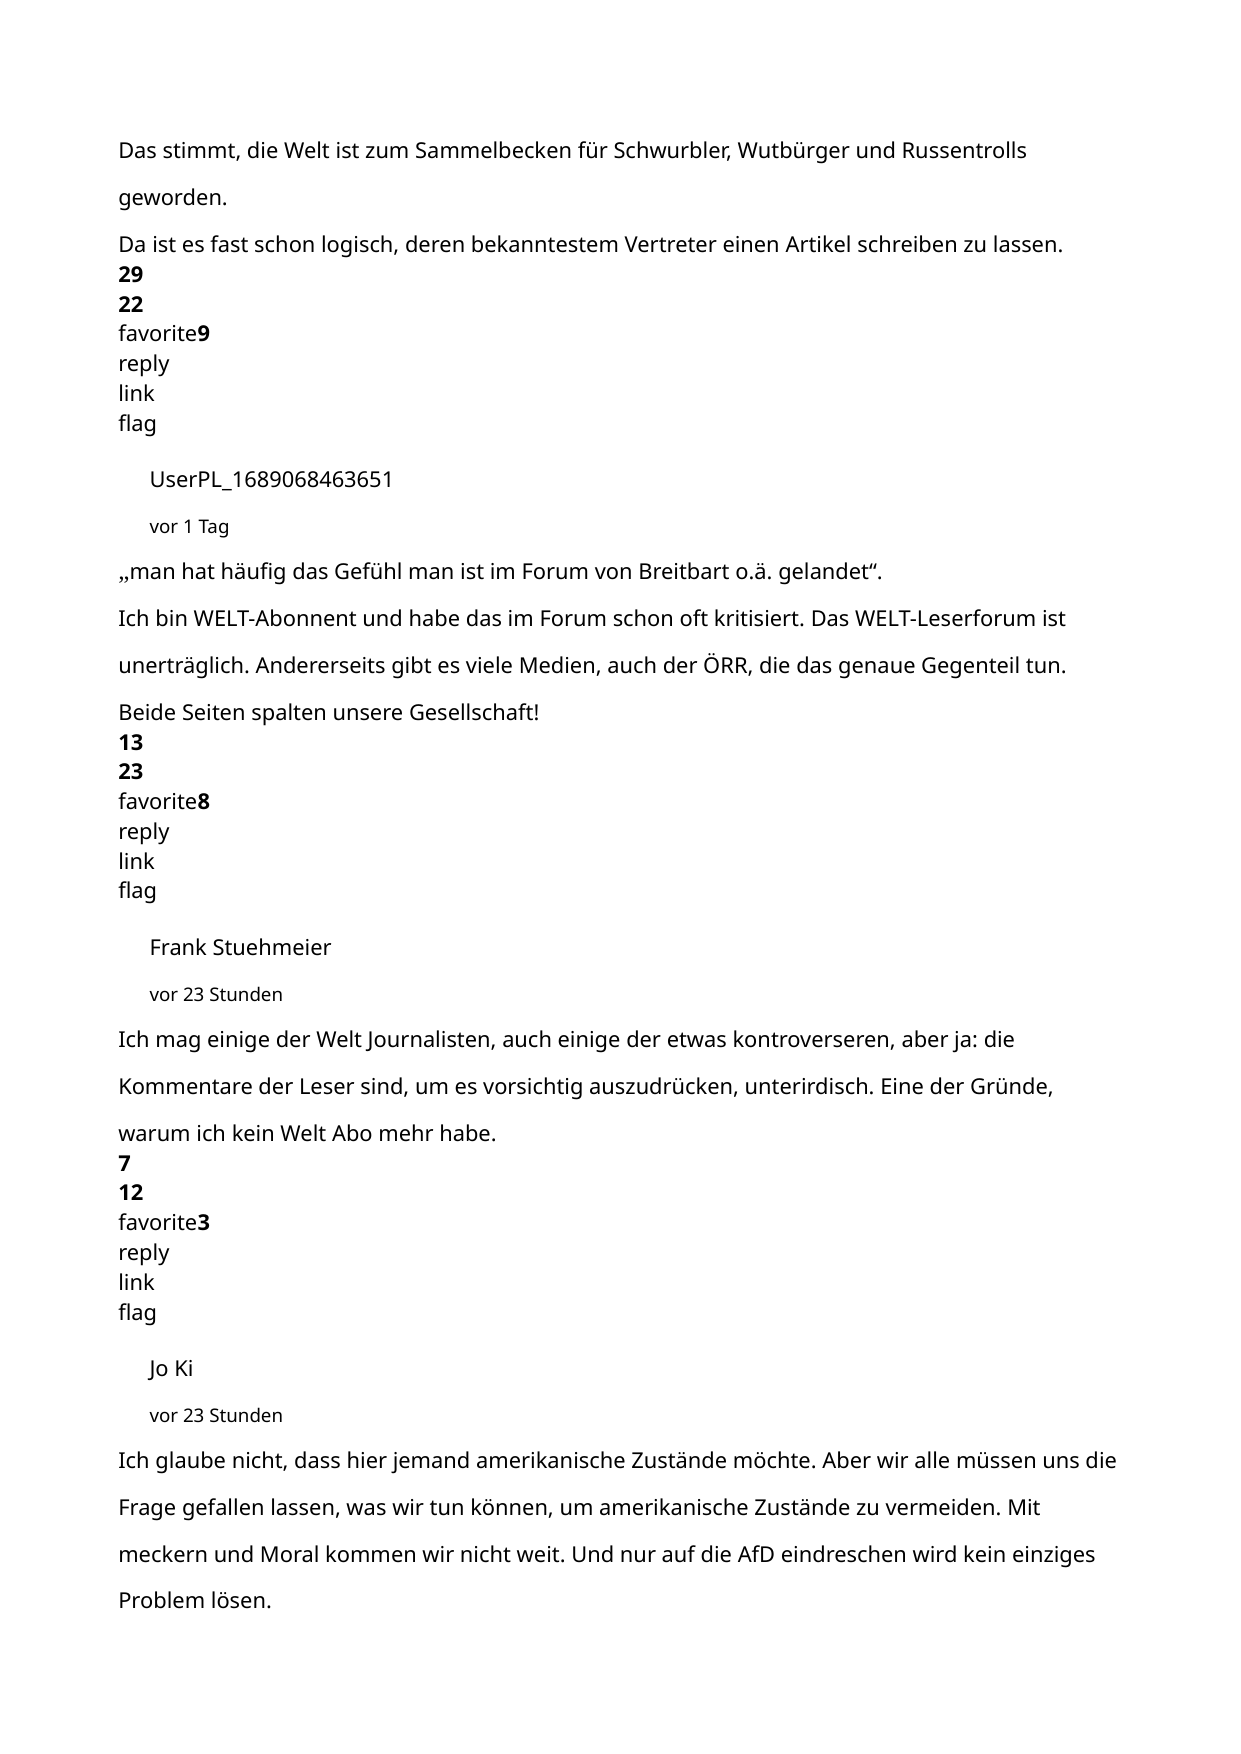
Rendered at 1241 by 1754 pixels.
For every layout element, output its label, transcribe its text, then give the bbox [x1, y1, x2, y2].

text 22 [118, 288, 1122, 318]
text Ich glaube nicht, dass hier jemand amerikanische Zustände möchte. Aber wir alle müssen uns die Frage gefallen lassen, was wir tun können, um amerikanische Zustände zu vermeiden. Mit meckern und Moral kommen wir nicht weit. Und nur auf die AfD eindreschen wird kein einziges Problem lösen. [118, 1428, 1122, 1615]
text 13 [118, 727, 1122, 756]
text reply [118, 1237, 1122, 1267]
text favorite8 [118, 786, 1122, 816]
text reply [118, 348, 1122, 378]
text favorite9 [118, 318, 1122, 348]
text 29 [118, 259, 1122, 288]
text UserPL_1689068463651 [149, 453, 1114, 494]
text Frank Stuehmeier [149, 921, 1114, 962]
text Das stimmt, die Welt ist zum Sammelbecken für Schwurbler, Wutbürger und Russentrolls geworden. Da ist es fast schon logisch, deren bekanntestem Vertreter einen Artikel schreiben zu lassen. [118, 118, 1122, 259]
text 12 [118, 1177, 1122, 1207]
text reply [118, 816, 1122, 846]
text Jo Ki [149, 1342, 1114, 1382]
text vor 1 Tag [149, 509, 1122, 539]
text 23 [118, 756, 1122, 786]
text vor 23 Stunden [149, 1398, 1122, 1428]
text 7 [118, 1147, 1122, 1177]
text link [118, 378, 1122, 408]
text flag [118, 1296, 1122, 1326]
text link [118, 1267, 1122, 1296]
text favorite3 [118, 1207, 1122, 1237]
text Ich mag einige der Welt Journalisten, auch einige der etwas kontroverseren, aber ja: die Kommentare der Leser sind, um es vorsichtig auszudrücken, unterirdisch. Eine der Gründe, warum ich kein Welt Abo mehr habe. [118, 1007, 1122, 1147]
text flag [118, 408, 1122, 437]
text link [118, 846, 1122, 876]
text flag [118, 876, 1122, 905]
text „man hat häufig das Gefühl man ist im Forum von Breitbart o.ä. gelandet“. Ich bin WELT-Abonnent und habe das im Forum schon oft kritisiert. Das WELT-Leserforum ist unerträglich. Andererseits gibt es viele Medien, auch der ÖRR, die das genaue Gegenteil tun. Beide Seiten spalten unsere Gesellschaft! [118, 539, 1122, 727]
text vor 23 Stunden [149, 977, 1122, 1007]
